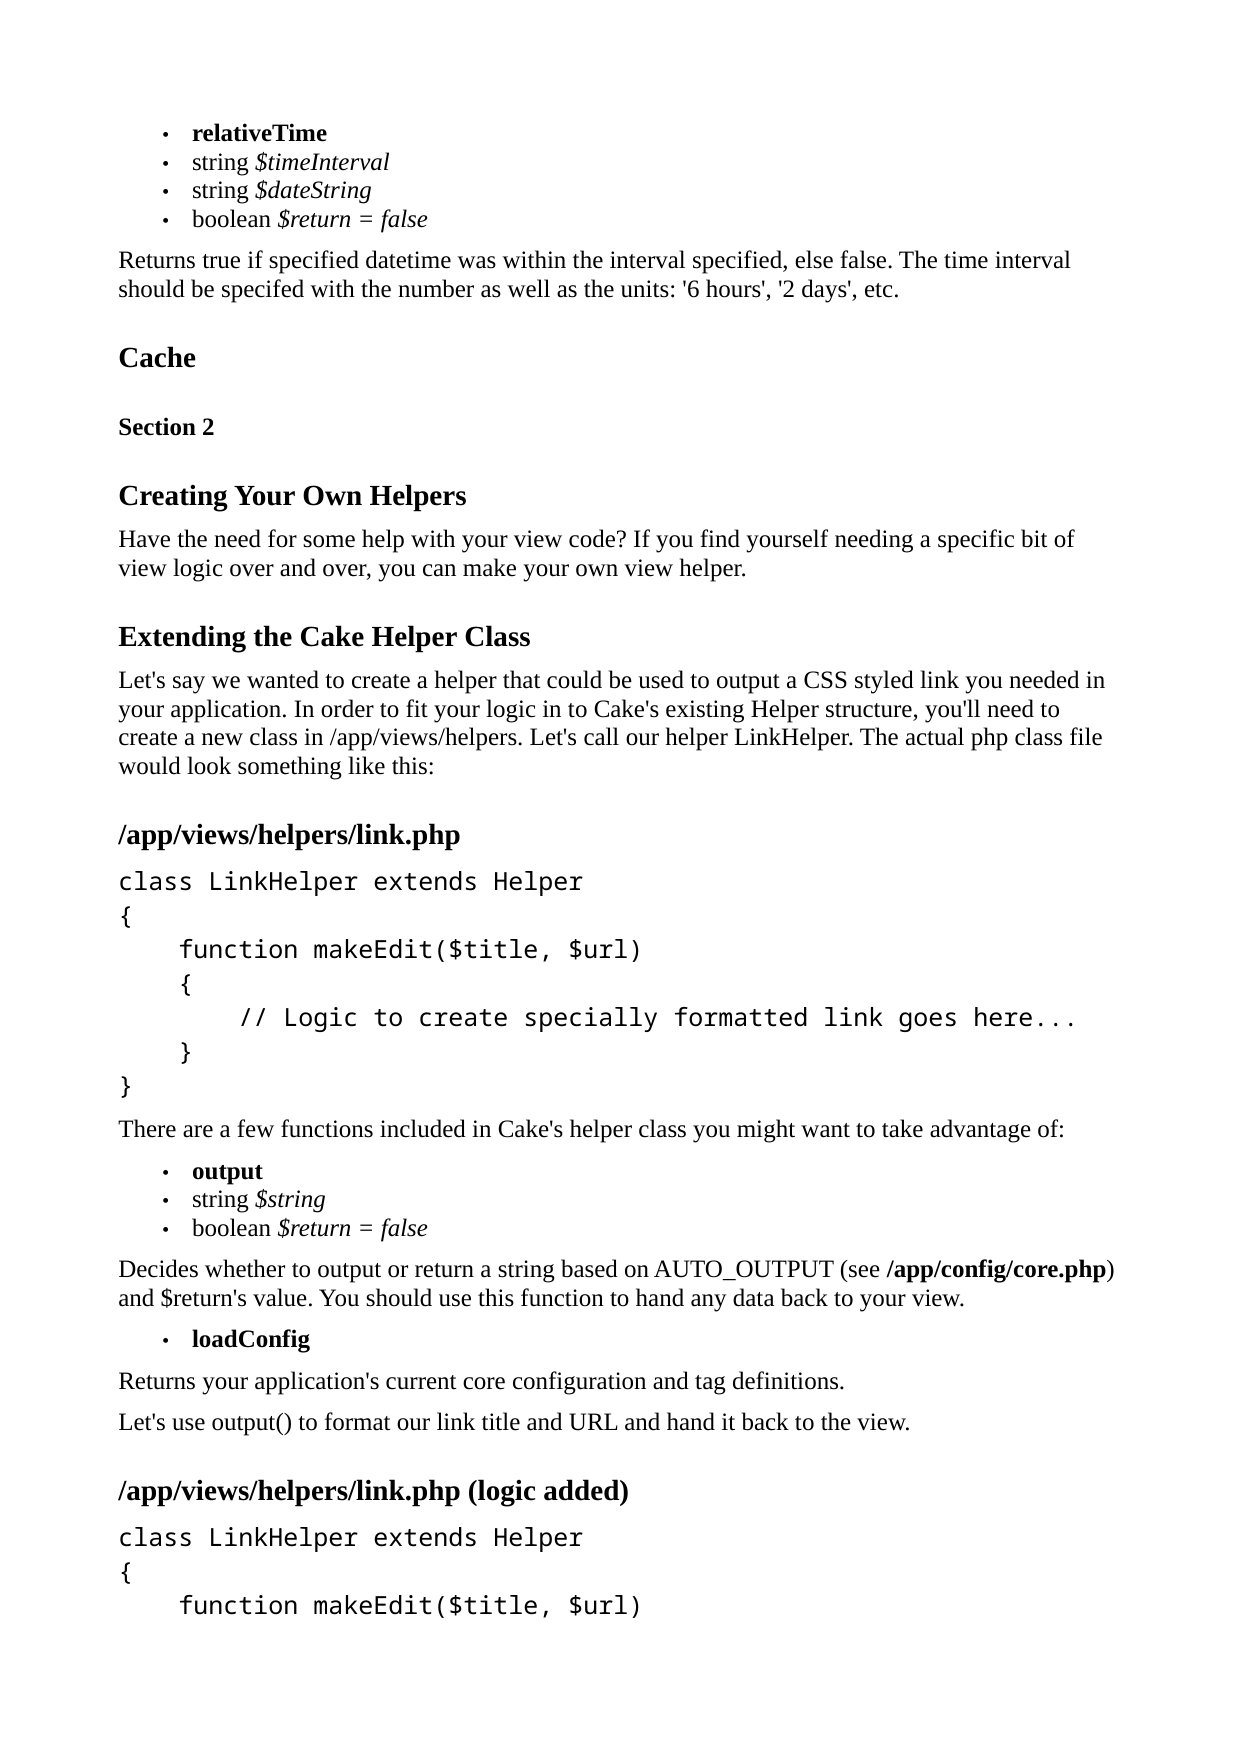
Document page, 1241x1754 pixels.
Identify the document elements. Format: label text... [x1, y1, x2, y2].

subtitle Creating Your Own Helpers [118, 478, 1122, 511]
text There are a few functions included in Cake's helper class you might want to take advantage of: [118, 1114, 1122, 1143]
text Returns your application's current core configuration and tag definitions. [118, 1366, 1122, 1394]
text Let's use output() to format our link title and URL and hand it back to the view. [118, 1407, 1122, 1436]
text Let's say we wanted to create a helper that could be used to output a CSS styled link you needed in your application. In order to fit your logic in to Cake's existing Helper structure, you'll need to create a new class in /app/views/helpers. Let's call our helper LinkHelper. The actual php class file would look something like this: [118, 665, 1122, 780]
list boolean $return = false [162, 1213, 1122, 1242]
subtitle Cache [118, 341, 1122, 374]
list string $string [162, 1184, 1122, 1213]
subtitle Section 2 [118, 412, 1122, 440]
list boolean $return = false [162, 204, 1122, 233]
list string $dateString [162, 176, 1122, 204]
text Decides whether to output or return a string based on AUTO_OUTPUT (see /app/config/core.php) and $return's value. You should use this function to hand any data back to your view. [118, 1254, 1122, 1312]
list loadConfig [162, 1324, 1122, 1353]
subtitle /app/views/helpers/link.php (logic added) [118, 1473, 1122, 1507]
subtitle /app/views/helpers/link.php [118, 817, 1122, 851]
text class LinkHelper extends Helper { function makeEdit($title, $url) { // Logic to create specially formatted link goes here... } } [118, 863, 1122, 1102]
text class LinkHelper extends Helper { function makeEdit($title, $url) [118, 1519, 1122, 1621]
list output [162, 1156, 1122, 1184]
subtitle Extending the Cake Helper Class [118, 619, 1122, 652]
text Returns true if specified datetime was within the interval specified, else false. The time interval should be specifed with the number as well as the units: '6 hours', '2 days', etc. [118, 246, 1122, 303]
list relativeTime [162, 118, 1122, 147]
list string $timeInterval [162, 147, 1122, 176]
text Have the need for some help with your view code? If you find yourself needing a specific bit of view logic over and over, you can make your own view helper. [118, 524, 1122, 581]
